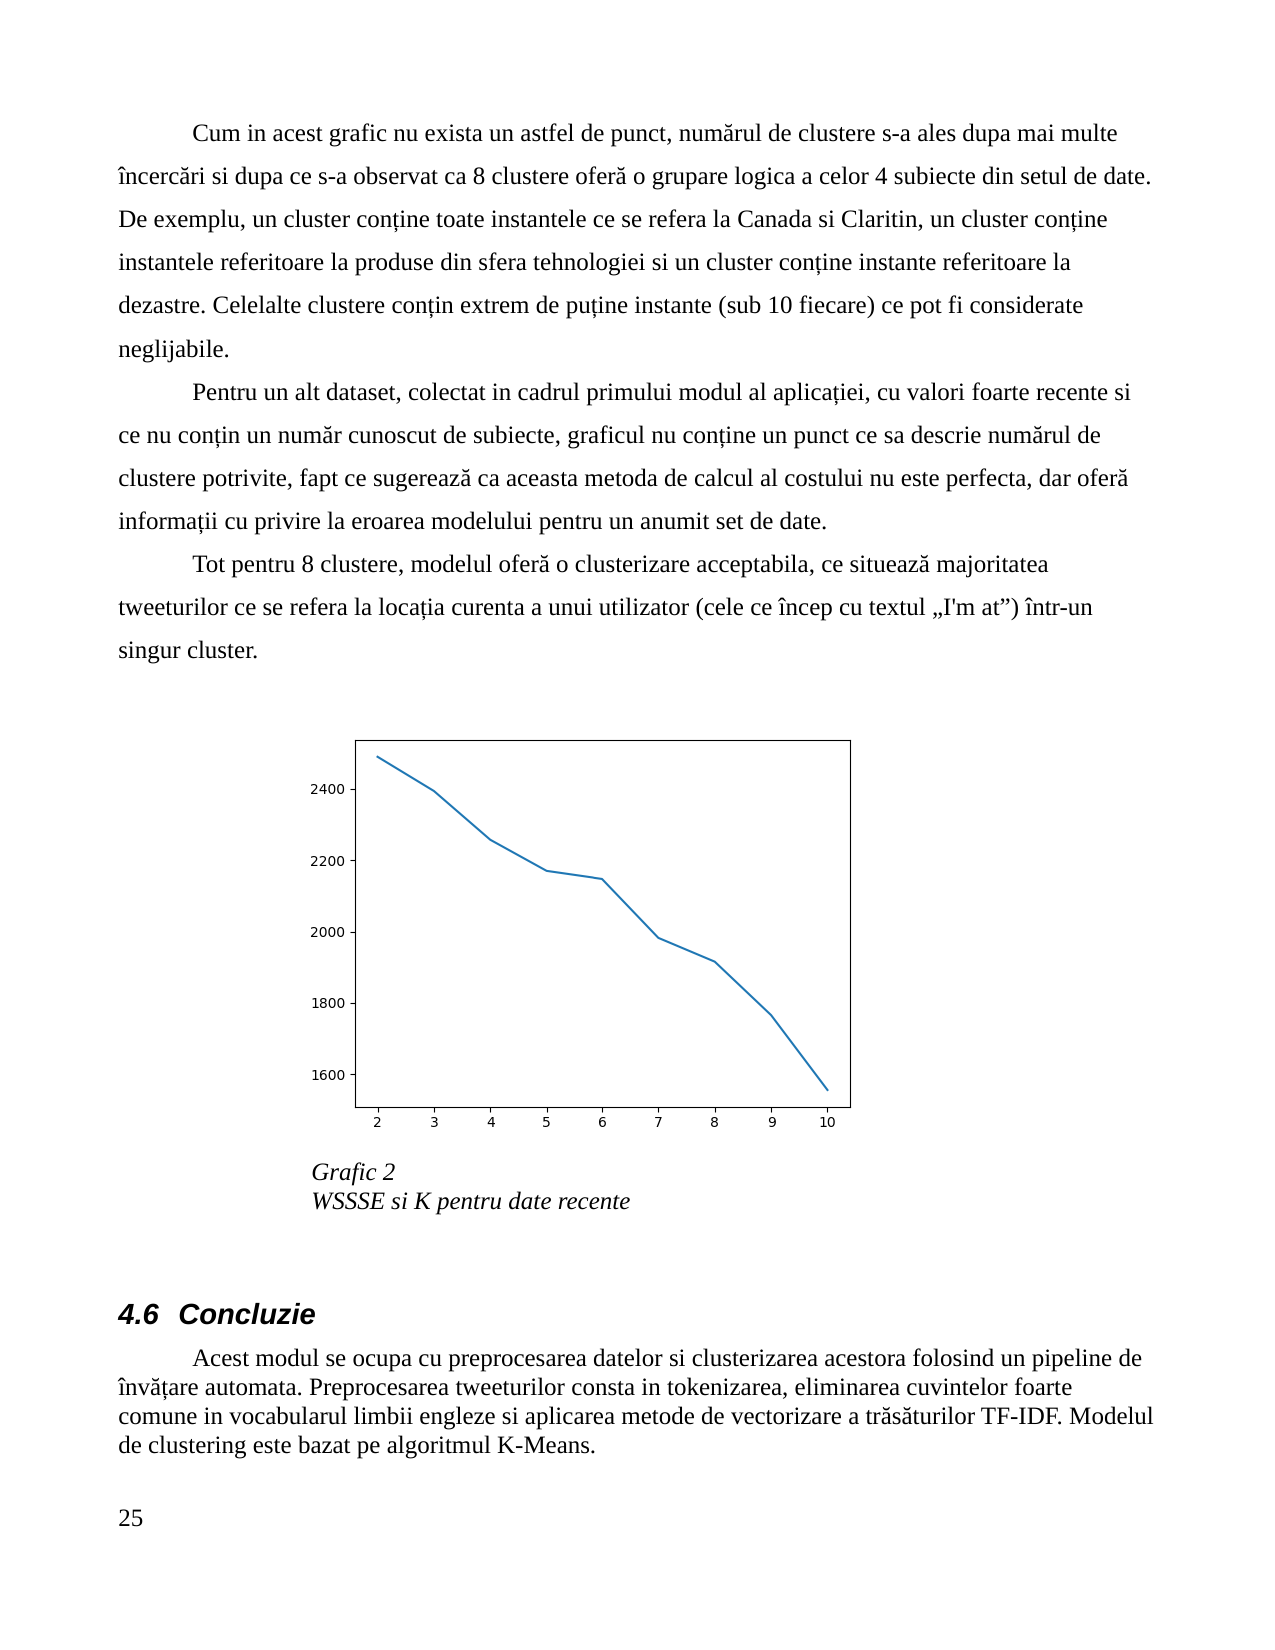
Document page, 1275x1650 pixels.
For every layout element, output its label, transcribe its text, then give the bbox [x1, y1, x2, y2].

text Pentru un alt dataset, colectat in cadrul primului modul al aplicației, cu valori foarte recente si ce nu conțin un număr cunoscut de subiecte, graficul nu conține un punct ce sa descrie numărul de clustere potrivite, fapt ce sugerează ca aceasta metoda de calcul al costului nu este perfecta, dar oferă informații cu privire la eroarea modelului pentru un anumit set de date. [118, 377, 1157, 535]
text Cum in acest grafic nu exista un astfel de punct, numărul de clustere s-a ales dupa mai multe încercări si dupa ce s-a observat ca 8 clustere oferă o grupare logica a celor 4 subiecte din setul de date. De exemplu, un cluster conține toate instantele ce se refera la Canada si Claritin, un cluster conține instantele referitoare la produse din sfera tehnologiei si un cluster conține instante referitoare la dezastre. Celelalte clustere conțin extrem de puține instante (sub 10 fiecare) ce pot fi considerate neglijabile. [118, 118, 1157, 362]
picture [275, 683, 913, 1158]
text Tot pentru 8 clustere, modelul oferă o clusterizare acceptabila, ce situează majoritatea tweeturilor ce se refera la locația curenta a unui utilizator (cele ce încep cu textul „I'm at”) într-un singur cluster. [118, 549, 1157, 664]
text WSSSE si K pentru date recente [311, 1186, 948, 1215]
text Acest modul se ocupa cu preprocesarea datelor si clusterizarea acestora folosind un pipeline de învățare automata. Preprocesarea tweeturilor consta in tokenizarea, eliminarea cuvintelor foarte comune in vocabularul limbii engleze si aplicarea metode de vectorizare a trăsăturilor TF-IDF. Modelul de clustering este bazat pe algoritmul K-Means. [118, 1343, 1157, 1458]
subtitle Concluzie [118, 1297, 1157, 1331]
text Grafic 2 [311, 1158, 948, 1186]
